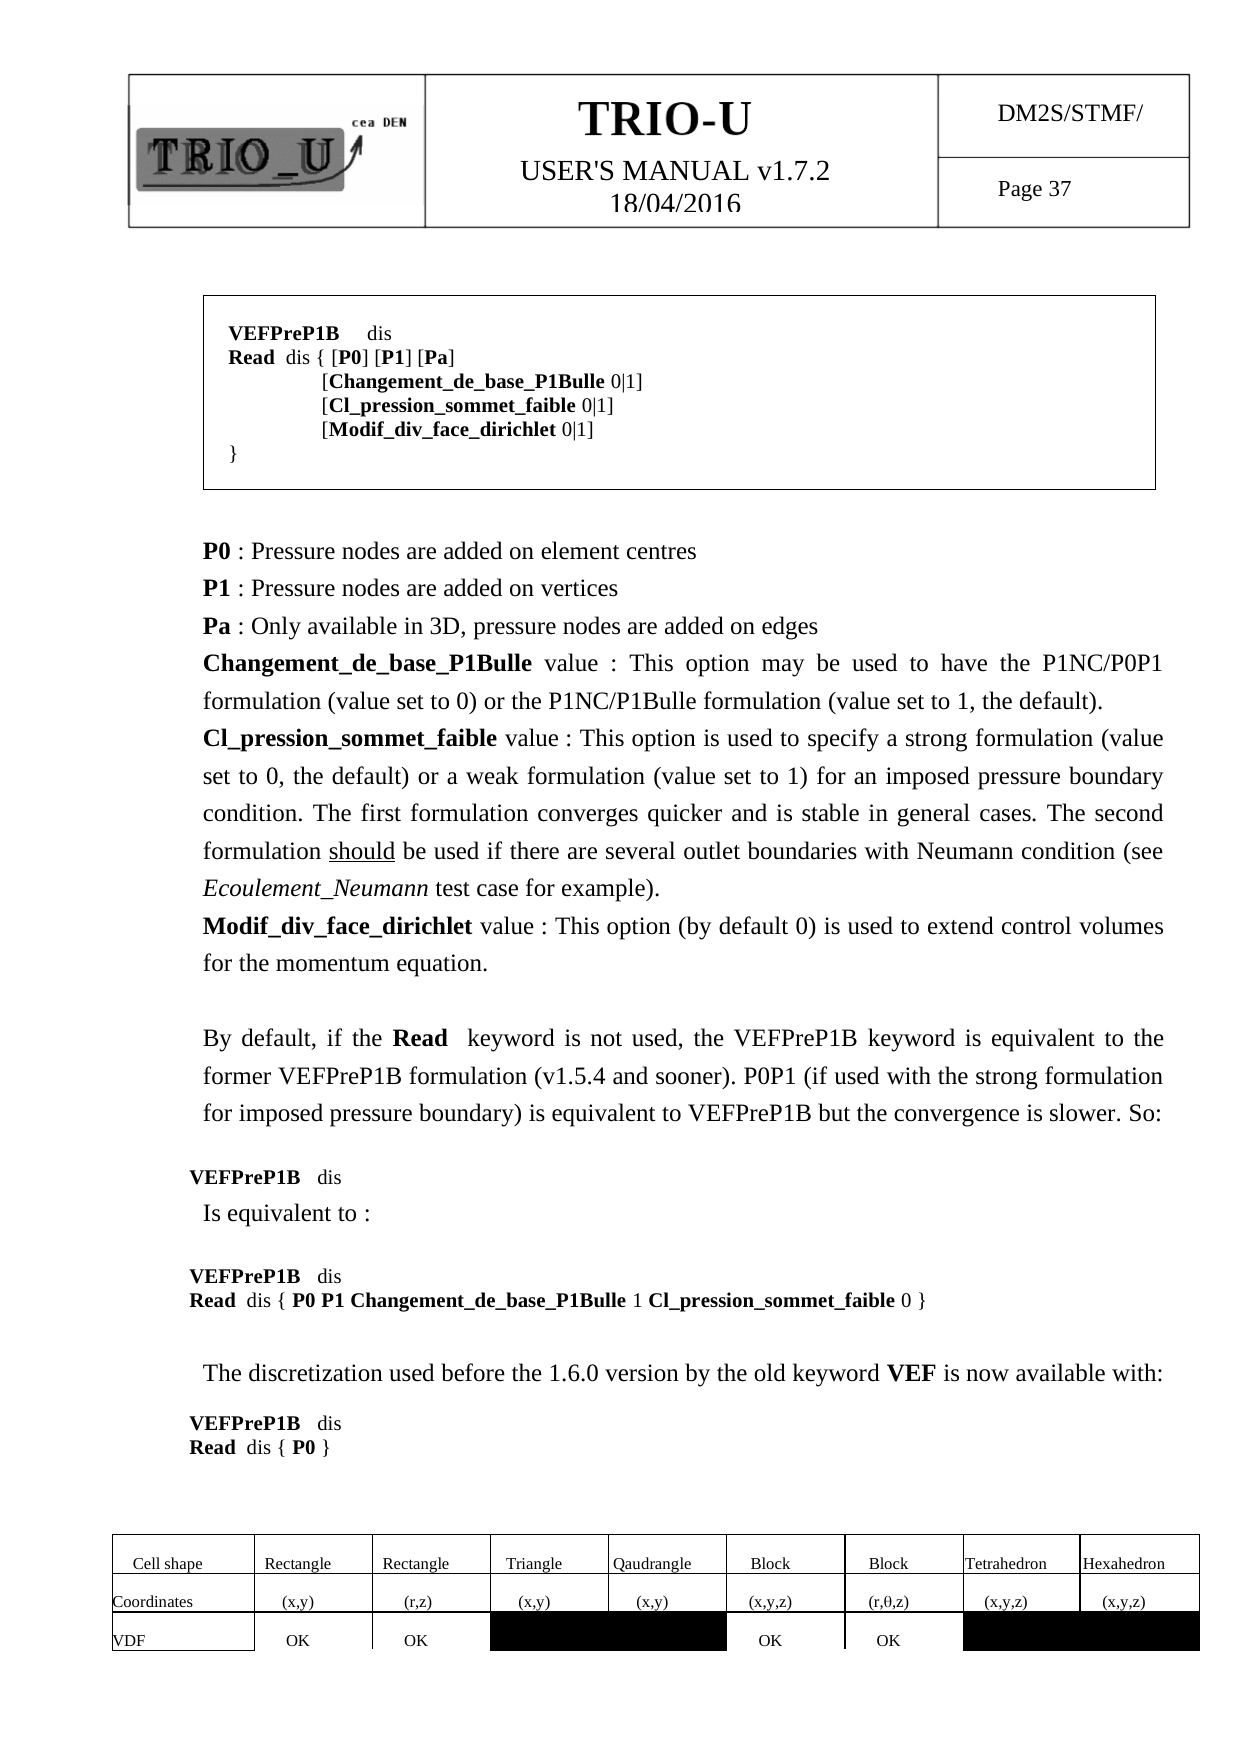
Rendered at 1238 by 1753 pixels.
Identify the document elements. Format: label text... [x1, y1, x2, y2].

table_cell [491, 1613, 609, 1650]
table_cell (x,y,z) [1081, 1574, 1199, 1611]
table_cell (x,y,z) [964, 1574, 1079, 1611]
table_cell (r,z) [373, 1574, 490, 1611]
table_cell [609, 1613, 726, 1650]
table_header Triangle [491, 1535, 608, 1573]
table_header Tetrahedron [964, 1535, 1079, 1573]
table_cell [1080, 1613, 1199, 1650]
table_cell (x,y,z) [727, 1574, 844, 1611]
text VEFPreP1B dis [132, 1411, 1196, 1435]
table_cell Coordinates [113, 1574, 254, 1611]
table_cell OK [845, 1613, 963, 1650]
table_cell OK [727, 1613, 845, 1650]
text P1 : Pressure nodes are added on vertices [203, 565, 1165, 602]
table_header Rectangle [255, 1535, 372, 1573]
text By default, if the Read keyword is not used, the VEFPreP1B keyword is equivalent to the former VEFPreP1B formulation (v1.5.4 and sooner). P0P1 (if used with the strong formulation for imposed pressure boundary) is equivalent to VEFPreP1B but the convergence is slower. So: [203, 1015, 1165, 1127]
text Changement_de_base_P1Bulle value : This option may be used to have the P1NC/P0P1 formulation (value set to 0) or the P1NC/P1Bulle formulation (value set to 1, the default). [203, 640, 1165, 715]
table_cell VDF [113, 1613, 254, 1650]
table_header VEFPreP1B dis Read dis { [P0] [P1] [Pa] [Changement_de_base_P1Bulle 0|1] [Cl_pression_sommet_faible 0|1] [Modif_div_face_dirichlet 0|1] } [204, 296, 1155, 489]
table_cell [964, 1613, 1080, 1650]
text P0 : Pressure nodes are added on element centres [203, 527, 1165, 565]
table_header Block [846, 1535, 963, 1573]
table_cell (r,,z) [846, 1574, 963, 1611]
text Pa : Only available in 3D, pressure nodes are added on edges [203, 602, 1165, 640]
text The discretization used before the 1.6.0 version by the old keyword VEF is now available with: [203, 1349, 1165, 1387]
table_header Rectangle [373, 1535, 490, 1573]
table_header Hexahedron [1081, 1535, 1199, 1573]
text VEFPreP1B dis [132, 1165, 1196, 1189]
table_cell OK [255, 1613, 372, 1650]
table_header Block [727, 1535, 844, 1573]
text Read dis { P0 P1 Changement_de_base_P1Bulle 1 Cl_pression_sommet_faible 0 } [132, 1288, 1196, 1312]
table_cell (x,y) [609, 1574, 726, 1611]
text Cl_pression_sommet_faible value : This option is used to specify a strong formulation (value set to 0, the default) or a weak formulation (value set to 1) for an imposed pressure boundary condition. The first formulation converges quicker and is stable in general cases. The second formulation should be used if there are several outlet boundaries with Neumann condition (see Ecoulement_Neumann test case for example). [203, 715, 1165, 902]
table_header Qaudrangle [609, 1535, 726, 1573]
table_cell (x,y) [491, 1574, 608, 1611]
table_header Cell shape [113, 1535, 254, 1573]
text Read dis { P0 } [132, 1435, 1196, 1459]
text Modif_div_face_dirichlet value : This option (by default 0) is used to extend control volumes for the momentum equation. [203, 902, 1165, 977]
text VEFPreP1B dis [132, 1264, 1196, 1288]
text Is equivalent to : [203, 1189, 1165, 1226]
table_cell OK [373, 1613, 490, 1650]
table_cell (x,y) [255, 1574, 372, 1611]
